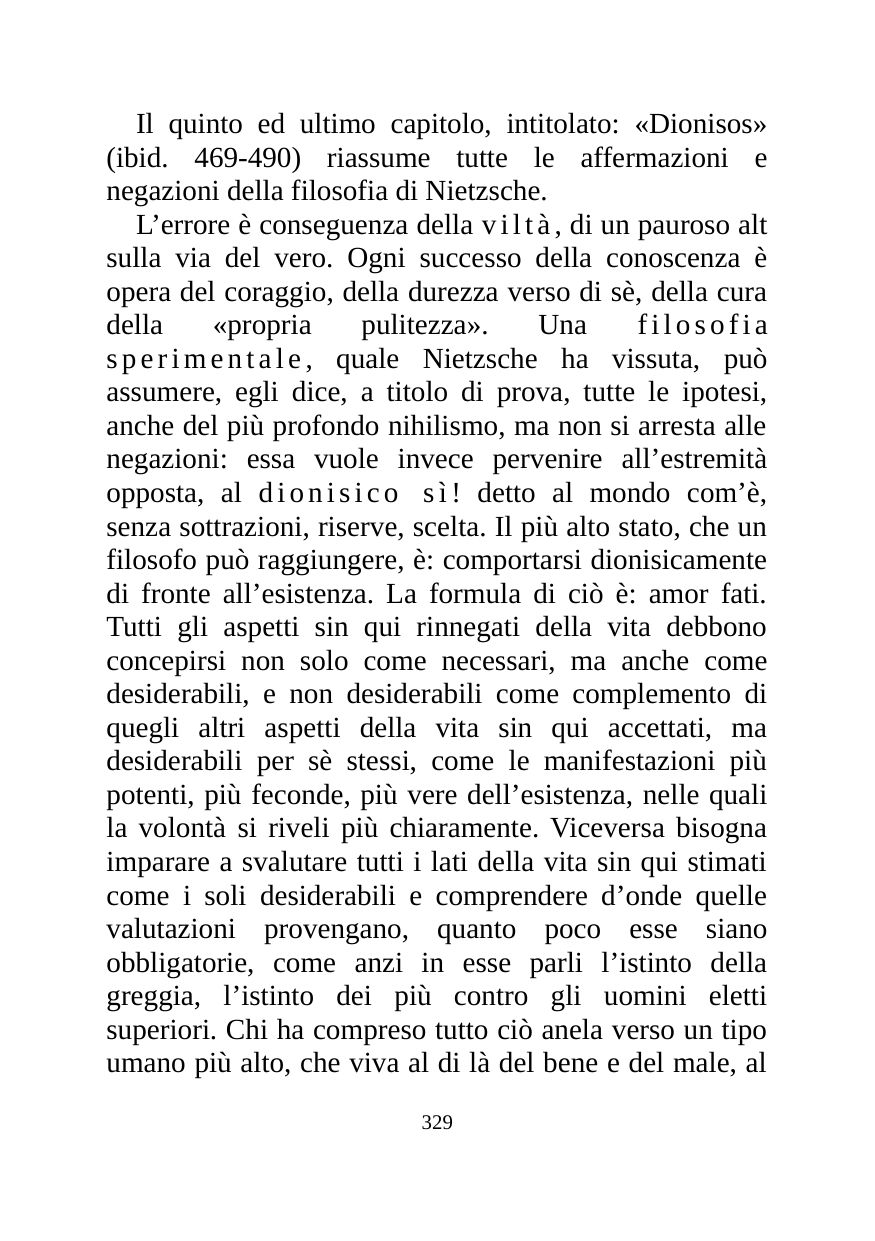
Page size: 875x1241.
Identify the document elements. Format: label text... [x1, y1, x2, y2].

text L’errore è conseguenza della viltà, di un pauroso alt sulla via del vero. Ogni successo della conoscenza è opera del coraggio, della durezza verso di sè, della cura della «propria pulitezza». Una filosofia sperimentale, quale Nietzsche ha vissuta, può assumere, egli dice, a titolo di prova, tutte le ipotesi, anche del più profondo nihilismo, ma non si arresta alle negazioni: essa vuole invece pervenire all’estremità opposta, al dionisico sì! detto al mondo com’è, senza sottrazioni, riserve, scelta. Il più alto stato, che un filosofo può raggiungere, è: comportarsi dionisicamente di fronte all’esistenza. La formula di ciò è: amor fati. Tutti gli aspetti sin qui rinnegati della vita debbono concepirsi non solo come necessari, ma anche come desiderabili, e non desiderabili come complemento di quegli altri aspetti della vita sin qui accettati, ma desiderabili per sè stessi, come le manifestazioni più potenti, più feconde, più vere dell’esistenza, nelle quali la volontà si riveli più chiaramente. Viceversa bisogna imparare a svalutare tutti i lati della vita sin qui stimati come i soli desiderabili e comprendere d’onde quelle valutazioni provengano, quanto poco esse siano obbligatorie, come anzi in esse parli l’istinto della greggia, l’istinto dei più contro gli uomini eletti superiori. Chi ha compreso tutto ciò anela verso un tipo umano più alto, che viva al di là del bene e del male, al [106, 207, 768, 1079]
text Il quinto ed ultimo capitolo, intitolato: «Dionisos» (ibid. 469-490) riassume tutte le affermazioni e negazioni della filosofia di Nietzsche. [106, 106, 768, 207]
